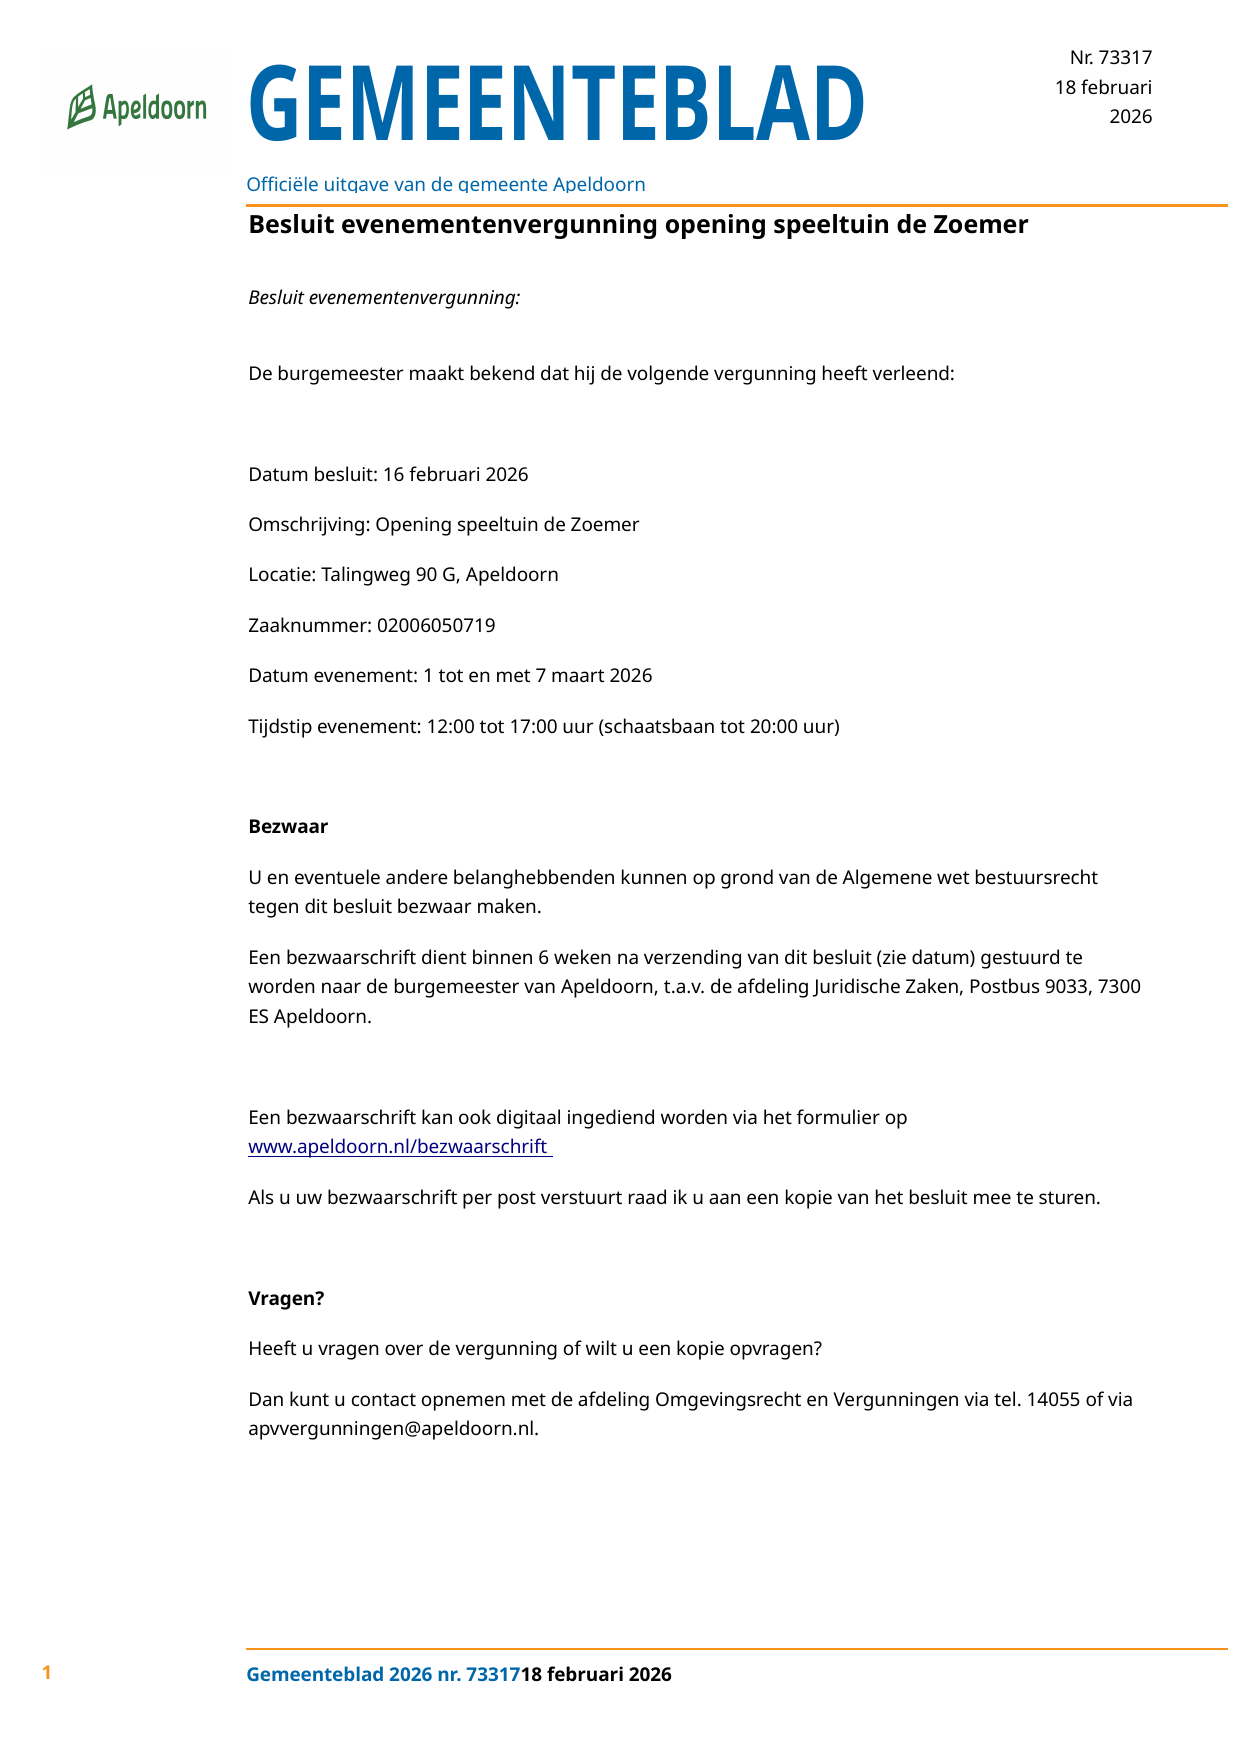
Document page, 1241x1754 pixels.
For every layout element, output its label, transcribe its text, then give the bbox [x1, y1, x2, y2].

text Een bezwaarschrift kan ook digitaal ingediend worden via het formulier op www.apeldoorn.nl/bezwaarschrift [248, 1104, 1152, 1159]
text Omschrijving: Opening speeltuin de Zoemer [248, 511, 1152, 537]
text Bezwaar [248, 814, 1152, 839]
text Dan kunt u contact opnemen met de afdeling Omgevingsrecht en Vergunningen via tel. 14055 of via apvvergunningen@apeldoorn.nl. [248, 1386, 1152, 1441]
text Tijdstip evenement: 12:00 tot 17:00 uur (schaatsbaan tot 20:00 uur) [248, 713, 1152, 739]
text Vragen? [248, 1285, 1152, 1311]
text Datum evenement: 1 tot en met 7 maart 2026 [248, 662, 1152, 688]
text Heeft u vragen over de vergunning of wilt u een kopie opvragen? [248, 1335, 1152, 1361]
text De burgemeester maakt bekend dat hij de volgende vergunning heeft verleend: [248, 360, 1152, 386]
text Datum besluit: 16 februari 2026 [248, 461, 1152, 487]
text Als u uw bezwaarschrift per post verstuurt raad ik u aan een kopie van het besluit mee te sturen. [248, 1184, 1152, 1210]
text Locatie: Talingweg 90 G, Apeldoorn [248, 562, 1152, 587]
text Zaaknummer: 02006050719 [248, 612, 1152, 638]
text Besluit evenementenvergunning opening speeltuin de Zoemer [248, 207, 1152, 241]
text Besluit evenementenvergunning: [248, 284, 1152, 309]
text Een bezwaarschrift dient binnen 6 weken na verzending van dit besluit (zie datum) gestuurd te worden naar de burgemeester van Apeldoorn, t.a.v. de afdeling Juridische Zaken, Postbus 9033, 7300 ES Apeldoorn. [248, 944, 1152, 1029]
picture [41, 47, 231, 172]
text U en eventuele andere belanghebbenden kunnen op grond van de Algemene wet bestuursrecht tegen dit besluit bezwaar maken. [248, 864, 1152, 919]
